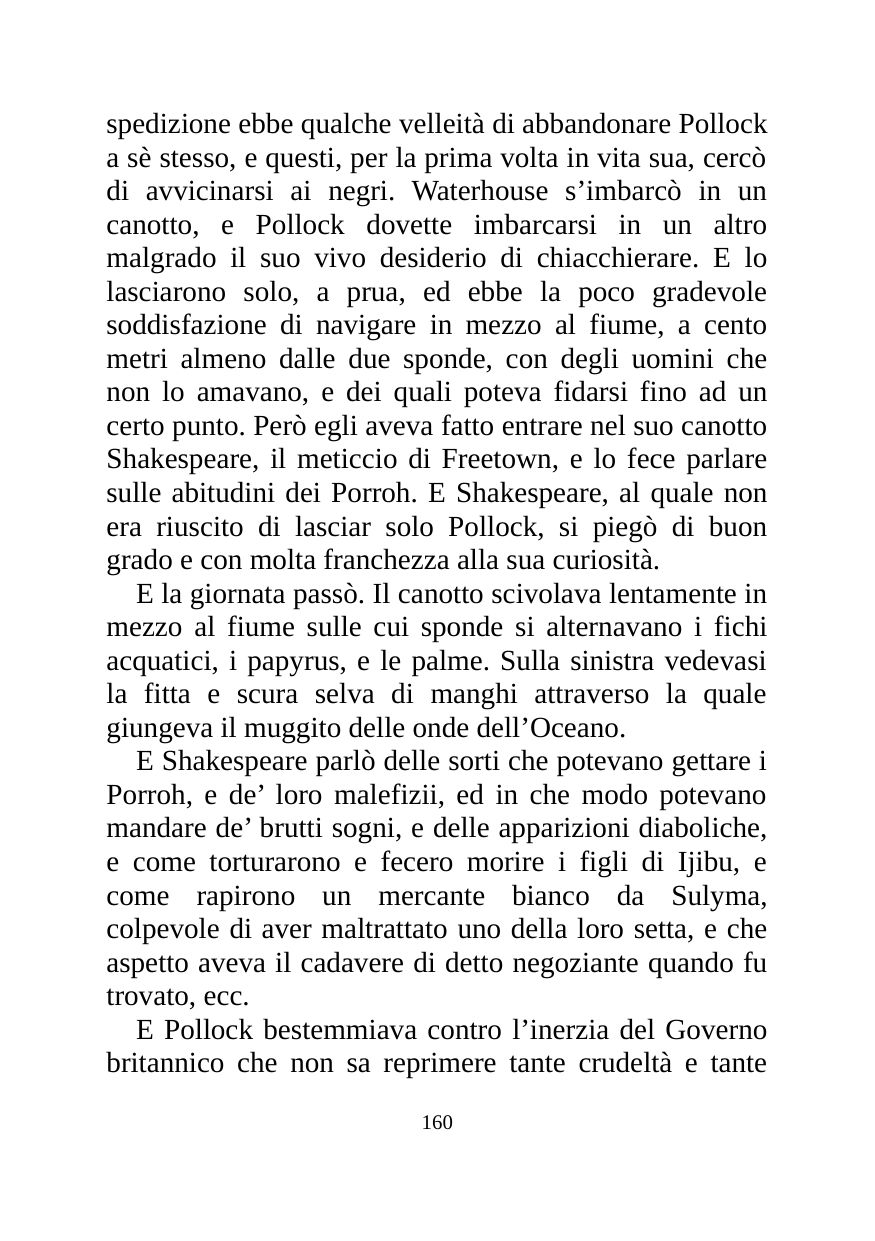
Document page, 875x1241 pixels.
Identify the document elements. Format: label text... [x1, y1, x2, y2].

text E la giornata passò. Il canotto scivolava lentamente in mezzo al fiume sulle cui sponde si alternavano i fichi acquatici, i papyrus, e le palme. Sulla sinistra vedevasi la fitta e scura selva di manghi attraverso la quale giungeva il muggito delle onde dell’Oceano. [106, 576, 768, 743]
text spedizione ebbe qualche velleità di abbandonare Pollock a sè stesso, e questi, per la prima volta in vita sua, cercò di avvicinarsi ai negri. Waterhouse s’imbarcò in un canotto, e Pollock dovette imbarcarsi in un altro malgrado il suo vivo desiderio di chiacchierare. E lo lasciarono solo, a prua, ed ebbe la poco gradevole soddisfazione di navigare in mezzo al fiume, a cento metri almeno dalle due sponde, con degli uomini che non lo amavano, e dei quali poteva fidarsi fino ad un certo punto. Però egli aveva fatto entrare nel suo canotto Shakespeare, il meticcio di Freetown, e lo fece parlare sulle abitudini dei Porroh. E Shakespeare, al quale non era riuscito di lasciar solo Pollock, si piegò di buon grado e con molta franchezza alla sua curiosità. [106, 106, 768, 576]
text E Shakespeare parlò delle sorti che potevano gettare i Porroh, e de’ loro malefizii, ed in che modo potevano mandare de’ brutti sogni, e delle apparizioni diaboliche, e come torturarono e fecero morire i figli di Ijibu, e come rapirono un mercante bianco da Sulyma, colpevole di aver maltrattato uno della loro setta, e che aspetto aveva il cadavere di detto negoziante quando fu trovato, ecc. [106, 743, 768, 1012]
text E Pollock bestemmiava contro l’inerzia del Governo britannico che non sa reprimere tante crudeltà e tante [106, 1012, 768, 1079]
